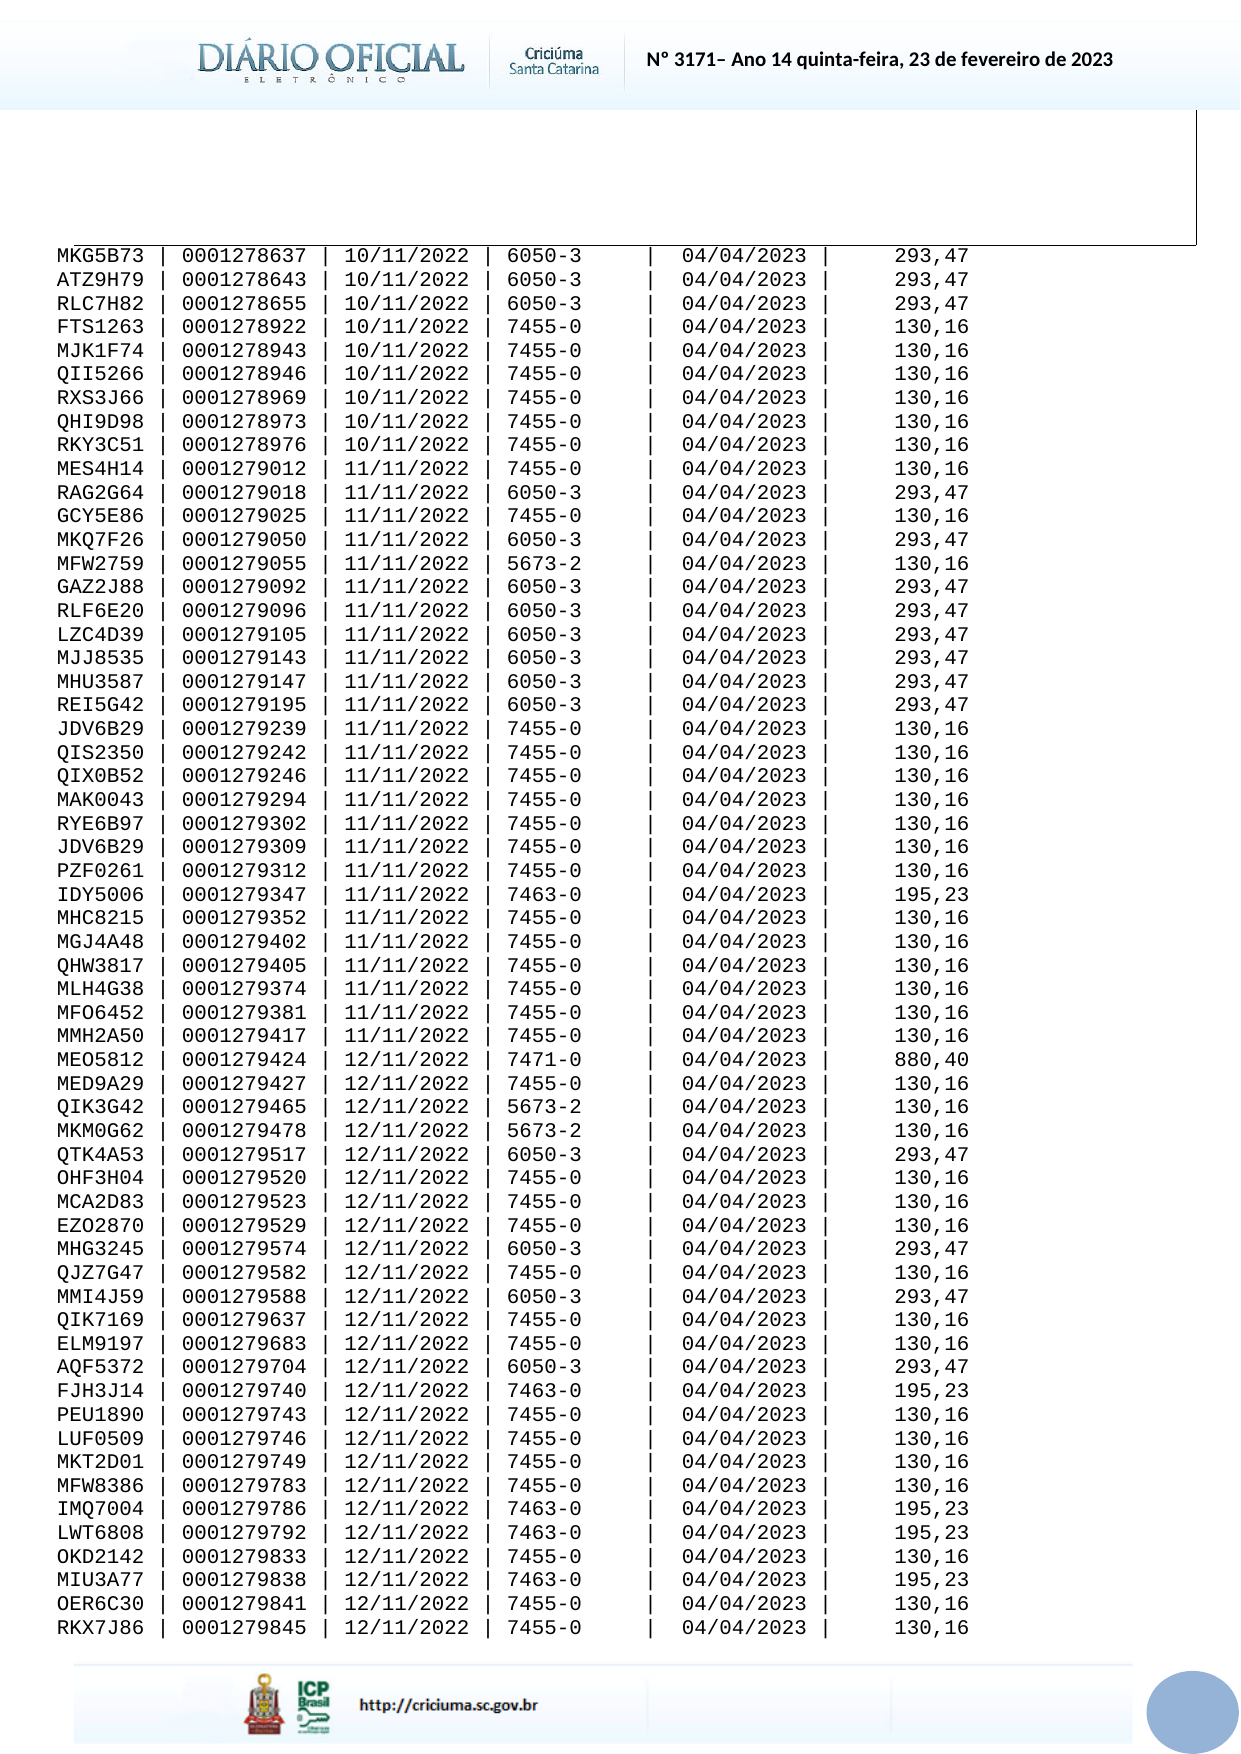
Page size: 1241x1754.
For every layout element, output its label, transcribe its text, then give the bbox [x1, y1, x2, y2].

text QIS2350 | 0001279242 | 11/11/2022 | 7455-0 | 04/04/2023 | 130,16 [44, 742, 1196, 765]
text REI5G42 | 0001279195 | 11/11/2022 | 6050-3 | 04/04/2023 | 293,47 [44, 694, 1196, 718]
text QIK3G42 | 0001279465 | 12/11/2022 | 5673-2 | 04/04/2023 | 130,16 [44, 1096, 1196, 1120]
text QIX0B52 | 0001279246 | 11/11/2022 | 7455-0 | 04/04/2023 | 130,16 [44, 765, 1196, 789]
text QHW3817 | 0001279405 | 11/11/2022 | 7455-0 | 04/04/2023 | 130,16 [44, 954, 1196, 978]
text RKX7J86 | 0001279845 | 12/11/2022 | 7455-0 | 04/04/2023 | 130,16 [44, 1617, 1196, 1640]
text LUF0509 | 0001279746 | 12/11/2022 | 7455-0 | 04/04/2023 | 130,16 [44, 1427, 1196, 1451]
text RXS3J66 | 0001278969 | 10/11/2022 | 7455-0 | 04/04/2023 | 130,16 [44, 387, 1196, 411]
text MFW2759 | 0001279055 | 11/11/2022 | 5673-2 | 04/04/2023 | 130,16 [44, 553, 1196, 576]
text GCY5E86 | 0001279025 | 11/11/2022 | 7455-0 | 04/04/2023 | 130,16 [44, 505, 1196, 529]
text RYE6B97 | 0001279302 | 11/11/2022 | 7455-0 | 04/04/2023 | 130,16 [44, 813, 1196, 836]
text MMH2A50 | 0001279417 | 11/11/2022 | 7455-0 | 04/04/2023 | 130,16 [44, 1026, 1196, 1049]
text RAG2G64 | 0001279018 | 11/11/2022 | 6050-3 | 04/04/2023 | 293,47 [44, 482, 1196, 505]
text MFO6452 | 0001279381 | 11/11/2022 | 7455-0 | 04/04/2023 | 130,16 [44, 1002, 1196, 1026]
text PEU1890 | 0001279743 | 12/11/2022 | 7455-0 | 04/04/2023 | 130,16 [44, 1404, 1196, 1427]
text MAK0043 | 0001279294 | 11/11/2022 | 7455-0 | 04/04/2023 | 130,16 [44, 789, 1196, 813]
text PZF0261 | 0001279312 | 11/11/2022 | 7455-0 | 04/04/2023 | 130,16 [44, 860, 1196, 884]
text MIU3A77 | 0001279838 | 12/11/2022 | 7463-0 | 04/04/2023 | 195,23 [44, 1569, 1196, 1593]
text IMQ7004 | 0001279786 | 12/11/2022 | 7463-0 | 04/04/2023 | 195,23 [44, 1498, 1196, 1522]
text ELM9197 | 0001279683 | 12/11/2022 | 7455-0 | 04/04/2023 | 130,16 [44, 1333, 1196, 1357]
text MHG3245 | 0001279574 | 12/11/2022 | 6050-3 | 04/04/2023 | 293,47 [44, 1238, 1196, 1262]
text AQF5372 | 0001279704 | 12/11/2022 | 6050-3 | 04/04/2023 | 293,47 [44, 1357, 1196, 1380]
text MHU3587 | 0001279147 | 11/11/2022 | 6050-3 | 04/04/2023 | 293,47 [44, 671, 1196, 694]
text MKG5B73 | 0001278637 | 10/11/2022 | 6050-3 | 04/04/2023 | 293,47 [44, 245, 1196, 269]
text QHI9D98 | 0001278973 | 10/11/2022 | 7455-0 | 04/04/2023 | 130,16 [44, 411, 1196, 434]
text LZC4D39 | 0001279105 | 11/11/2022 | 6050-3 | 04/04/2023 | 293,47 [44, 623, 1196, 647]
text MHC8215 | 0001279352 | 11/11/2022 | 7455-0 | 04/04/2023 | 130,16 [44, 907, 1196, 931]
text MJK1F74 | 0001278943 | 10/11/2022 | 7455-0 | 04/04/2023 | 130,16 [44, 340, 1196, 363]
text JDV6B29 | 0001279309 | 11/11/2022 | 7455-0 | 04/04/2023 | 130,16 [44, 836, 1196, 860]
text OKD2142 | 0001279833 | 12/11/2022 | 7455-0 | 04/04/2023 | 130,16 [44, 1546, 1196, 1569]
text RLC7H82 | 0001278655 | 10/11/2022 | 6050-3 | 04/04/2023 | 293,47 [44, 292, 1196, 316]
text QIK7169 | 0001279637 | 12/11/2022 | 7455-0 | 04/04/2023 | 130,16 [44, 1309, 1196, 1333]
text MFW8386 | 0001279783 | 12/11/2022 | 7455-0 | 04/04/2023 | 130,16 [44, 1475, 1196, 1498]
text MCA2D83 | 0001279523 | 12/11/2022 | 7455-0 | 04/04/2023 | 130,16 [44, 1191, 1196, 1215]
text MJJ8535 | 0001279143 | 11/11/2022 | 6050-3 | 04/04/2023 | 293,47 [44, 647, 1196, 671]
text GAZ2J88 | 0001279092 | 11/11/2022 | 6050-3 | 04/04/2023 | 293,47 [44, 576, 1196, 600]
text EZO2870 | 0001279529 | 12/11/2022 | 7455-0 | 04/04/2023 | 130,16 [44, 1215, 1196, 1238]
text QTK4A53 | 0001279517 | 12/11/2022 | 6050-3 | 04/04/2023 | 293,47 [44, 1144, 1196, 1167]
text RLF6E20 | 0001279096 | 11/11/2022 | 6050-3 | 04/04/2023 | 293,47 [44, 600, 1196, 623]
text MLH4G38 | 0001279374 | 11/11/2022 | 7455-0 | 04/04/2023 | 130,16 [44, 978, 1196, 1002]
text MKT2D01 | 0001279749 | 12/11/2022 | 7455-0 | 04/04/2023 | 130,16 [44, 1451, 1196, 1475]
text RKY3C51 | 0001278976 | 10/11/2022 | 7455-0 | 04/04/2023 | 130,16 [44, 434, 1196, 458]
text MKM0G62 | 0001279478 | 12/11/2022 | 5673-2 | 04/04/2023 | 130,16 [44, 1120, 1196, 1144]
text MED9A29 | 0001279427 | 12/11/2022 | 7455-0 | 04/04/2023 | 130,16 [44, 1073, 1196, 1096]
text QJZ7G47 | 0001279582 | 12/11/2022 | 7455-0 | 04/04/2023 | 130,16 [44, 1262, 1196, 1286]
text QII5266 | 0001278946 | 10/11/2022 | 7455-0 | 04/04/2023 | 130,16 [44, 363, 1196, 387]
text LWT6808 | 0001279792 | 12/11/2022 | 7463-0 | 04/04/2023 | 195,23 [44, 1522, 1196, 1546]
text OER6C30 | 0001279841 | 12/11/2022 | 7455-0 | 04/04/2023 | 130,16 [44, 1593, 1196, 1617]
text MES4H14 | 0001279012 | 11/11/2022 | 7455-0 | 04/04/2023 | 130,16 [44, 458, 1196, 482]
text MMI4J59 | 0001279588 | 12/11/2022 | 6050-3 | 04/04/2023 | 293,47 [44, 1286, 1196, 1309]
text ATZ9H79 | 0001278643 | 10/11/2022 | 6050-3 | 04/04/2023 | 293,47 [44, 269, 1196, 292]
text MKQ7F26 | 0001279050 | 11/11/2022 | 6050-3 | 04/04/2023 | 293,47 [44, 529, 1196, 553]
text OHF3H04 | 0001279520 | 12/11/2022 | 7455-0 | 04/04/2023 | 130,16 [44, 1167, 1196, 1191]
text MGJ4A48 | 0001279402 | 11/11/2022 | 7455-0 | 04/04/2023 | 130,16 [44, 931, 1196, 954]
text JDV6B29 | 0001279239 | 11/11/2022 | 7455-0 | 04/04/2023 | 130,16 [44, 718, 1196, 742]
text IDY5006 | 0001279347 | 11/11/2022 | 7463-0 | 04/04/2023 | 195,23 [44, 884, 1196, 907]
text FJH3J14 | 0001279740 | 12/11/2022 | 7463-0 | 04/04/2023 | 195,23 [44, 1380, 1196, 1404]
text MEO5812 | 0001279424 | 12/11/2022 | 7471-0 | 04/04/2023 | 880,40 [44, 1049, 1196, 1073]
text FTS1263 | 0001278922 | 10/11/2022 | 7455-0 | 04/04/2023 | 130,16 [44, 316, 1196, 340]
